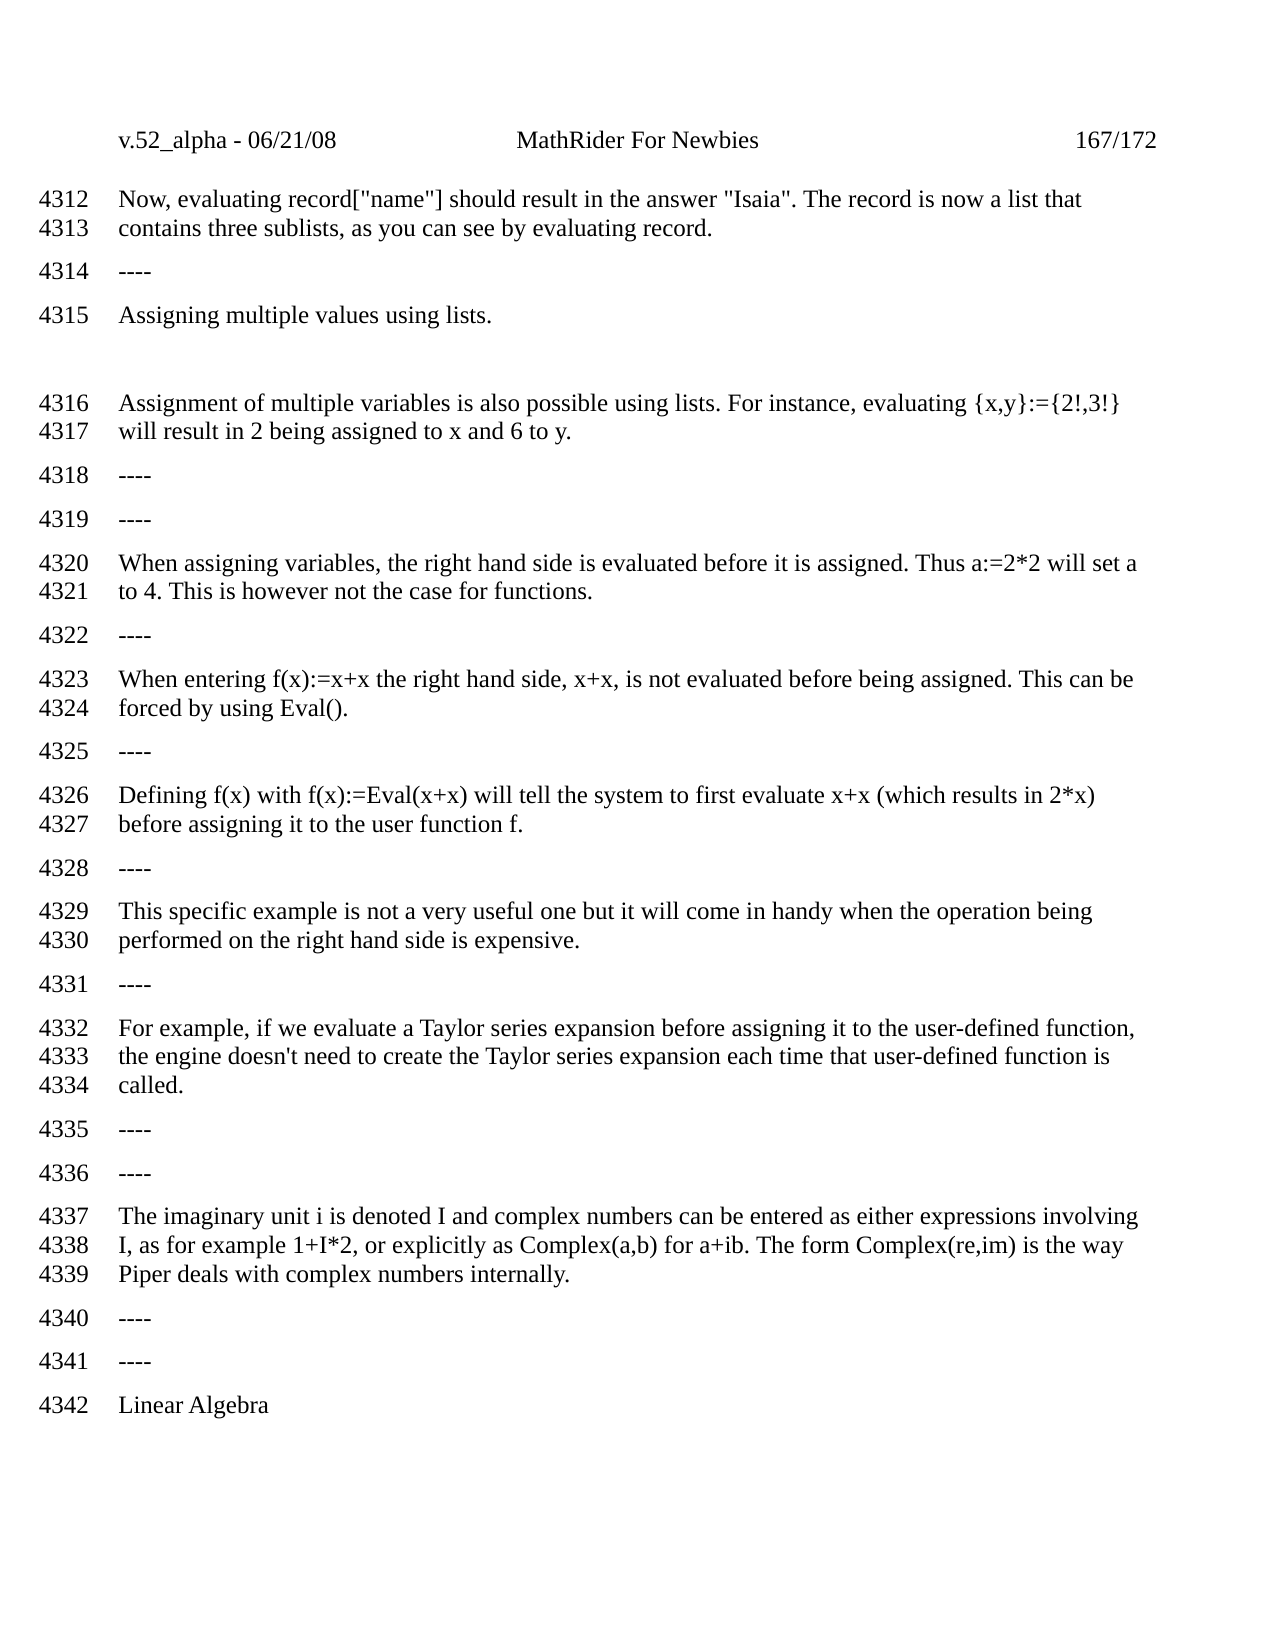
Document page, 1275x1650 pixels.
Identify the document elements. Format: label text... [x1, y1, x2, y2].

text This specific example is not a very useful one but it will come in handy when the operation being performed on the right hand side is expensive. [118, 896, 1157, 954]
text Now, evaluating record["name"] should result in the answer "Isaia". The record is now a list that contains three sublists, as you can see by evaluating record. [118, 184, 1157, 241]
text ---- [118, 256, 1157, 285]
text When assigning variables, the right hand side is evaluated before it is assigned. Thus a:=2*2 will set a to 4. This is however not the case for functions. [118, 548, 1157, 605]
text ---- [118, 460, 1157, 489]
text Defining f(x) with f(x):=Eval(x+x) will tell the system to first evaluate x+x (which results in 2*x) before assigning it to the user function f. [118, 780, 1157, 838]
text ---- [118, 1158, 1157, 1186]
text For example, if we evaluate a Taylor series expansion before assigning it to the user-defined function, the engine doesn't need to create the Taylor series expansion each time that user-defined function is called. [118, 1013, 1157, 1099]
text ---- [118, 504, 1157, 533]
text ---- [118, 969, 1157, 998]
text Assigning multiple values using lists. [118, 300, 1157, 329]
text Assignment of multiple variables is also possible using lists. For instance, evaluating {x,y}:={2!,3!} will result in 2 being assigned to x and 6 to y. [118, 388, 1157, 445]
text ---- [118, 1346, 1157, 1375]
text Linear Algebra [118, 1390, 1157, 1419]
text The imaginary unit i is denoted I and complex numbers can be entered as either expressions involving I, as for example 1+I*2, or explicitly as Complex(a,b) for a+ib. The form Complex(re,im) is the way Piper deals with complex numbers internally. [118, 1201, 1157, 1288]
text ---- [118, 853, 1157, 881]
text When entering f(x):=x+x the right hand side, x+x, is not evaluated before being assigned. This can be forced by using Eval(). [118, 664, 1157, 721]
text ---- [118, 1114, 1157, 1143]
text ---- [118, 620, 1157, 649]
text ---- [118, 1303, 1157, 1331]
text ---- [118, 736, 1157, 765]
